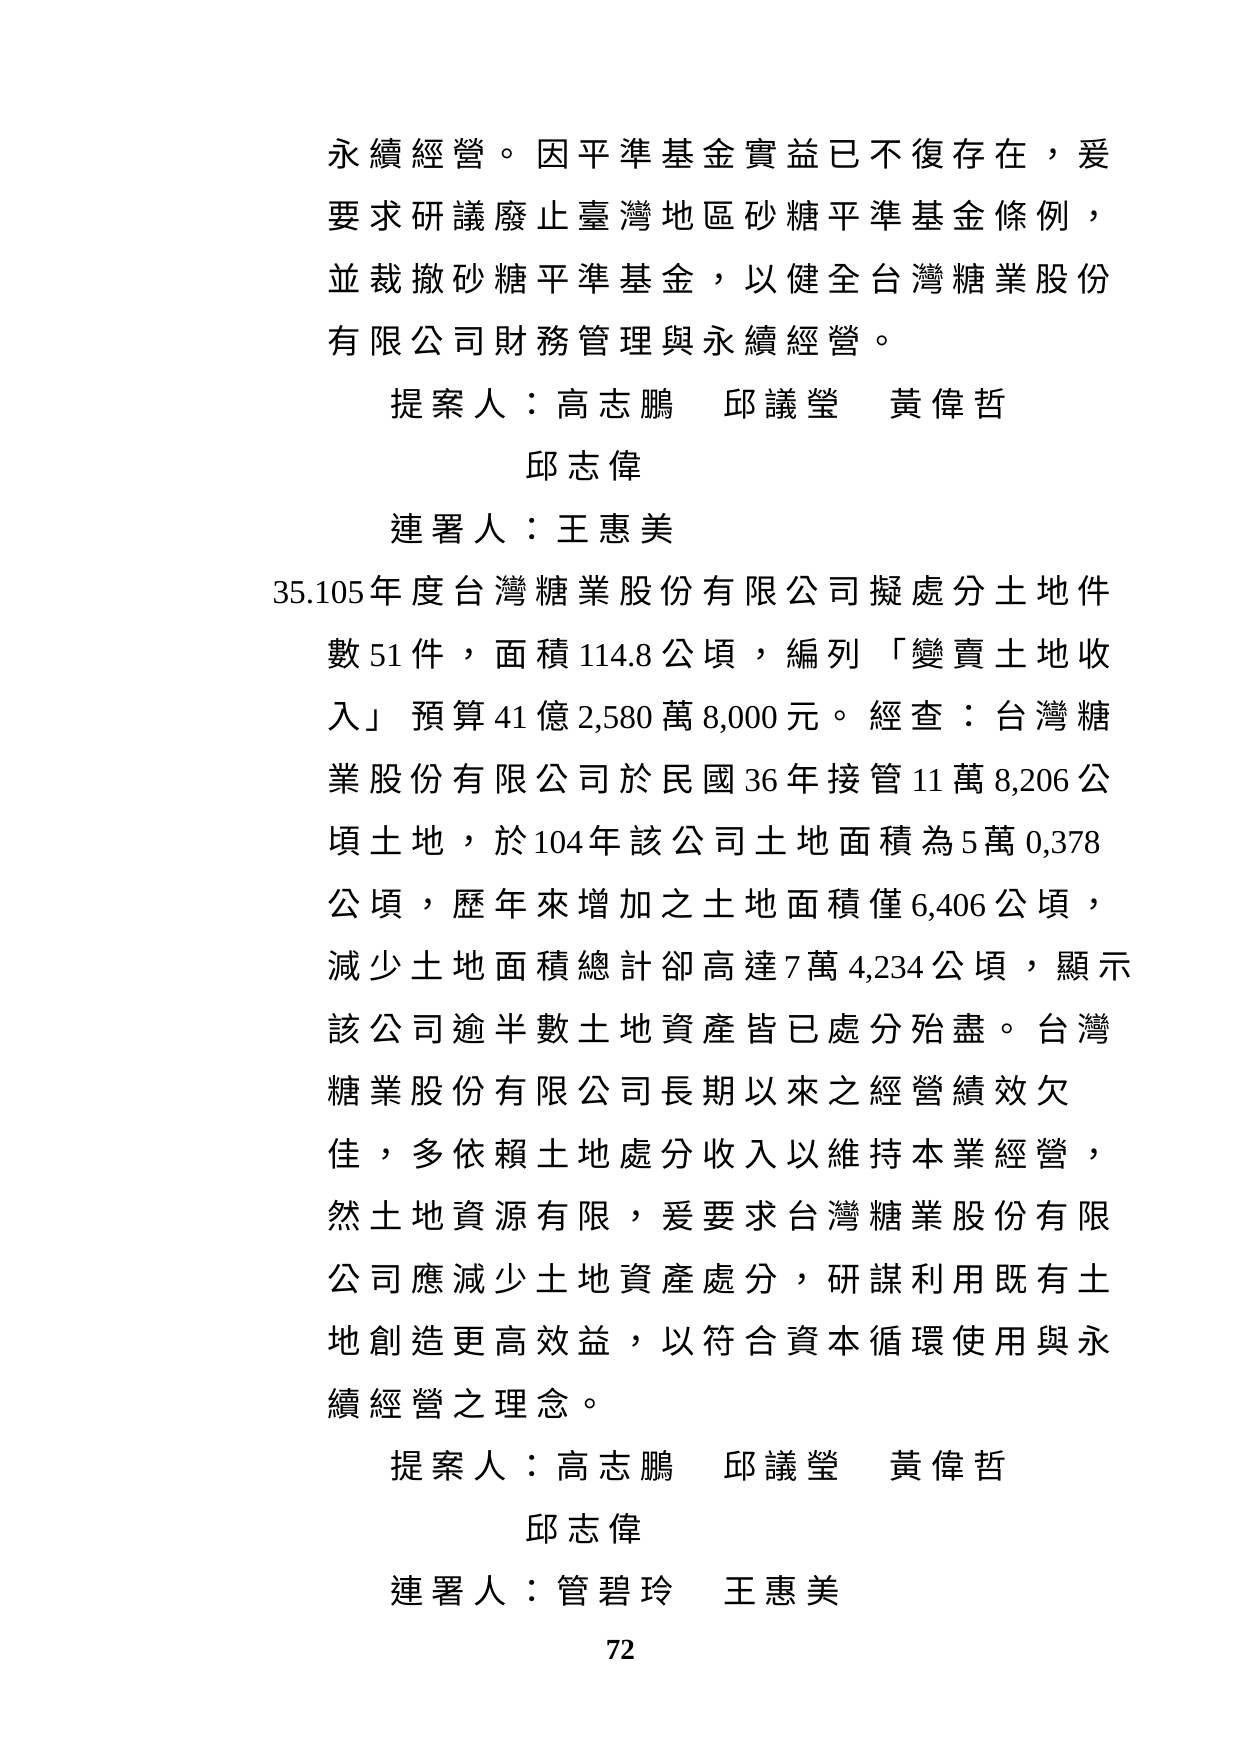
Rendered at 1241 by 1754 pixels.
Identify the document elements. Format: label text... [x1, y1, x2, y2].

text 提案人：高志鵬 邱議瑩 黃偉哲 邱志偉 [381, 360, 1032, 485]
text 連署人：王惠美 [381, 485, 1032, 548]
text 提案人：高志鵬 邱議瑩 黃偉哲 邱志偉 [381, 1423, 1032, 1548]
text 連署人：管碧玲 王惠美 [381, 1548, 1032, 1610]
text 永續經營。因平準基金實益已不復存在，爰要求研議廢止臺灣地區砂糖平準基金條例，並裁撤砂糖平準基金，以健全台灣糖業股份有限公司財務管理與永續經營。 [271, 110, 1136, 360]
text 35.105年度台灣糖業股份有限公司擬處分土地件數51件，面積114.8公頃，編列「變賣土地收入」預算41億2,580萬8,000元。經查：台灣糖業股份有限公司於民國36年接管11萬8,206公頃土地，於104年該公司土地面積為5萬0,378公頃，歷年來增加之土地面積僅6,406公頃，減少土地面積總計卻高達7萬4,234公頃，顯示該公司逾半數土地資產皆已處分殆盡。台灣糖業股份有限公司長期以來之經營績效欠佳，多依賴土地處分收入以維持本業經營，然土地資源有限，爰要求台灣糖業股份有限公司應減少土地資產處分，研謀利用既有土地創造更高效益，以符合資本循環使用與永續經營之理念。 [271, 548, 1136, 1423]
